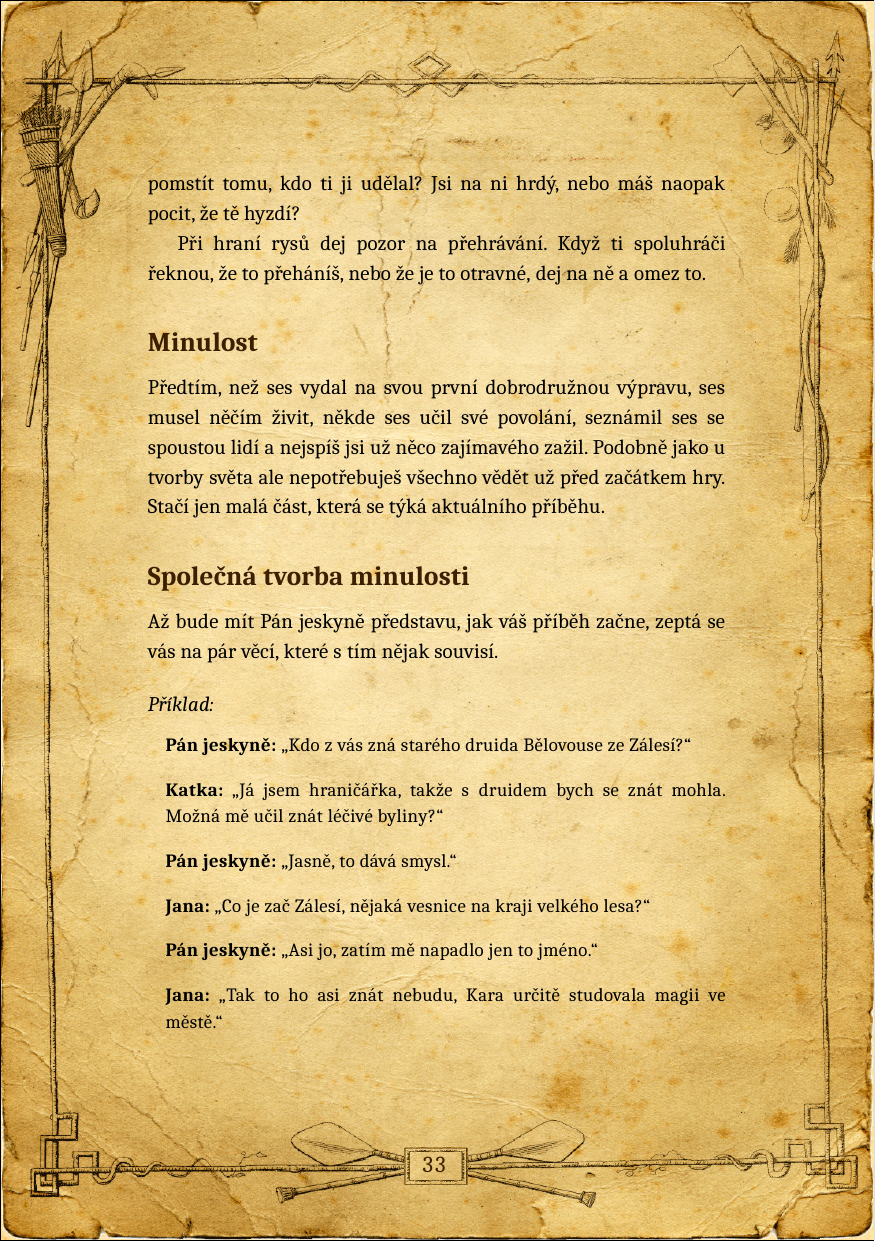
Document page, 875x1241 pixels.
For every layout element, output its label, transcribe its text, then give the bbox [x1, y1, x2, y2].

text Předtím, než ses vydal na svou první dobrodružnou výpravu, ses musel něčím živit, někde ses učil své povolání, seznámil ses se spoustou lidí a⁠ nejspíš jsi už něco zajímavého zažil. Podobně jako u⁠ tvorby světa ale nepotřebuješ všechno vědět už před začátkem hry. Stačí jen malá část, která se týká aktuálního příběhu. [148, 376, 726, 519]
text Příklad: [148, 693, 726, 717]
text Pán jeskyně: „Kdo z⁠ vás zná starého druida Bělovouse ze Zálesí?“ [165, 734, 726, 756]
picture [1, 1, 874, 1240]
text Katka: „Já jsem hraničářka, takže s⁠ druidem bych se znát mohla. Možná mě učil znát léčivé byliny?“ [165, 779, 726, 827]
text Jana: „Co je zač Zálesí, nějaká vesnice na kraji velkého lesa?“ [165, 895, 726, 917]
text pomstít tomu, kdo ti ji udělal? Jsi na ni hrdý, nebo máš naopak pocit, že tě hyzdí? Při hraní rysů dej pozor na přehrávání. Když ti spoluhráči řeknou, že to přeháníš, nebo že je to otravné, dej na ně a⁠ omez to. [148, 172, 726, 285]
text Pán jeskyně: „Jasně, to dává smysl.“ [165, 851, 726, 872]
text Pán jeskyně: „Asi jo, zatím mě napadlo jen to jméno.“ [165, 940, 726, 961]
subtitle Minulost [148, 327, 726, 358]
subtitle Společná tvorba minulosti [148, 561, 726, 592]
text Jana: „Tak to ho asi znát nebudu, Kara určitě studovala magii ve městě.“ [165, 984, 726, 1033]
text Až bude mít Pán jeskyně představu, jak váš příběh začne, zeptá se vás na pár věcí, které s⁠ tím nějak souvisí. [148, 609, 726, 663]
